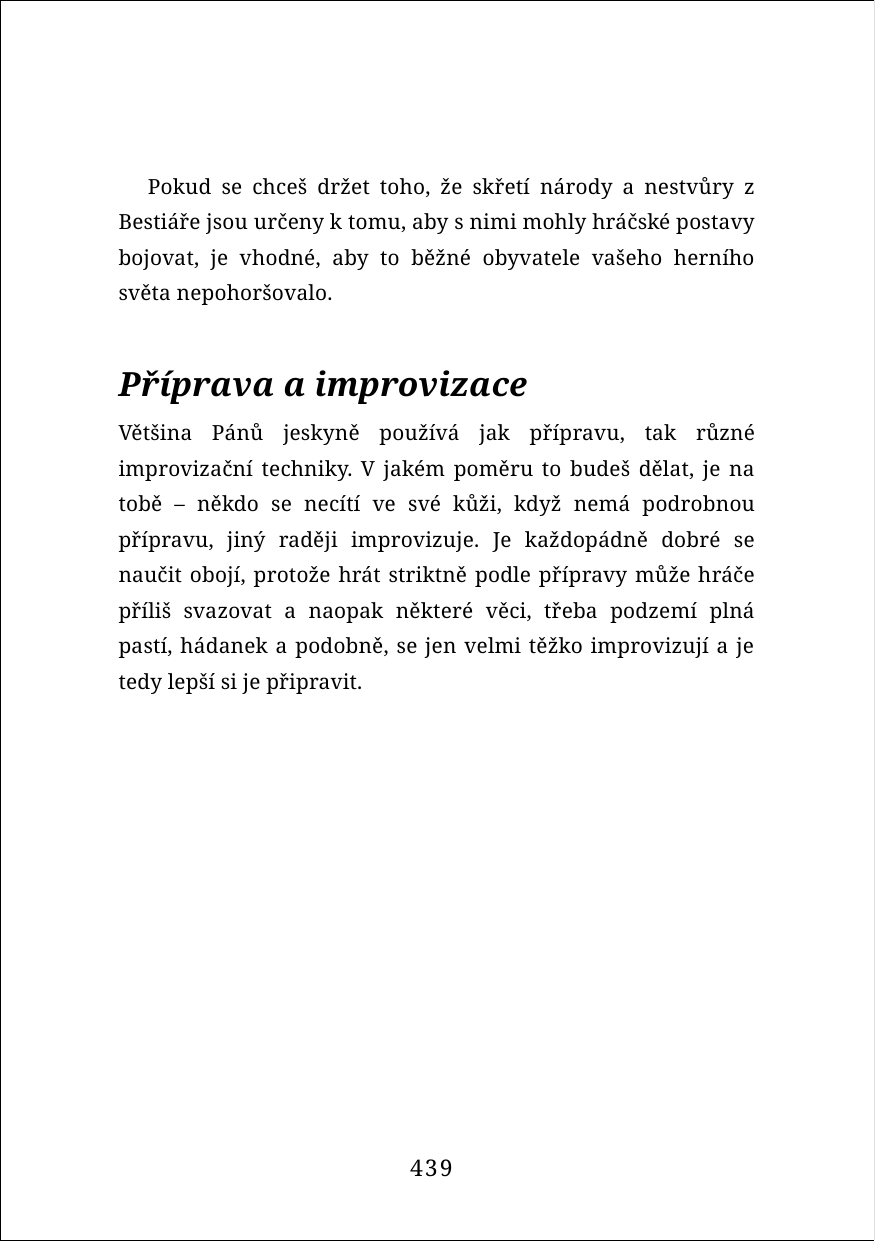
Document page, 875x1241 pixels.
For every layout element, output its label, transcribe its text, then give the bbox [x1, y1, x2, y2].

text Většina Pánů jeskyně používá jak přípravu, tak různé improvizační techniky. V jakém poměru to budeš dělat, je na tobě – někdo se necítí ve své kůži, když nemá podrobnou přípravu, jiný raději improvizuje. Je každopádně dobré se naučit obojí, protože hrát striktně podle přípravy může hráče příliš svazovat a naopak některé věci, třeba podzemí plná pastí, hádanek a podobně, se jen velmi těžko improvizují a je tedy lepší si je připravit. [118, 418, 756, 695]
subtitle Příprava a improvizace [118, 361, 756, 407]
text Pokud se chceš držet toho, že skřetí národy a nestvůry z Bestiáře jsou určeny k tomu, aby s nimi mohly hráčské postavy bojovat, je vhodné, aby to běžné obyvatele vašeho herního světa nepohoršovalo. [118, 172, 756, 307]
